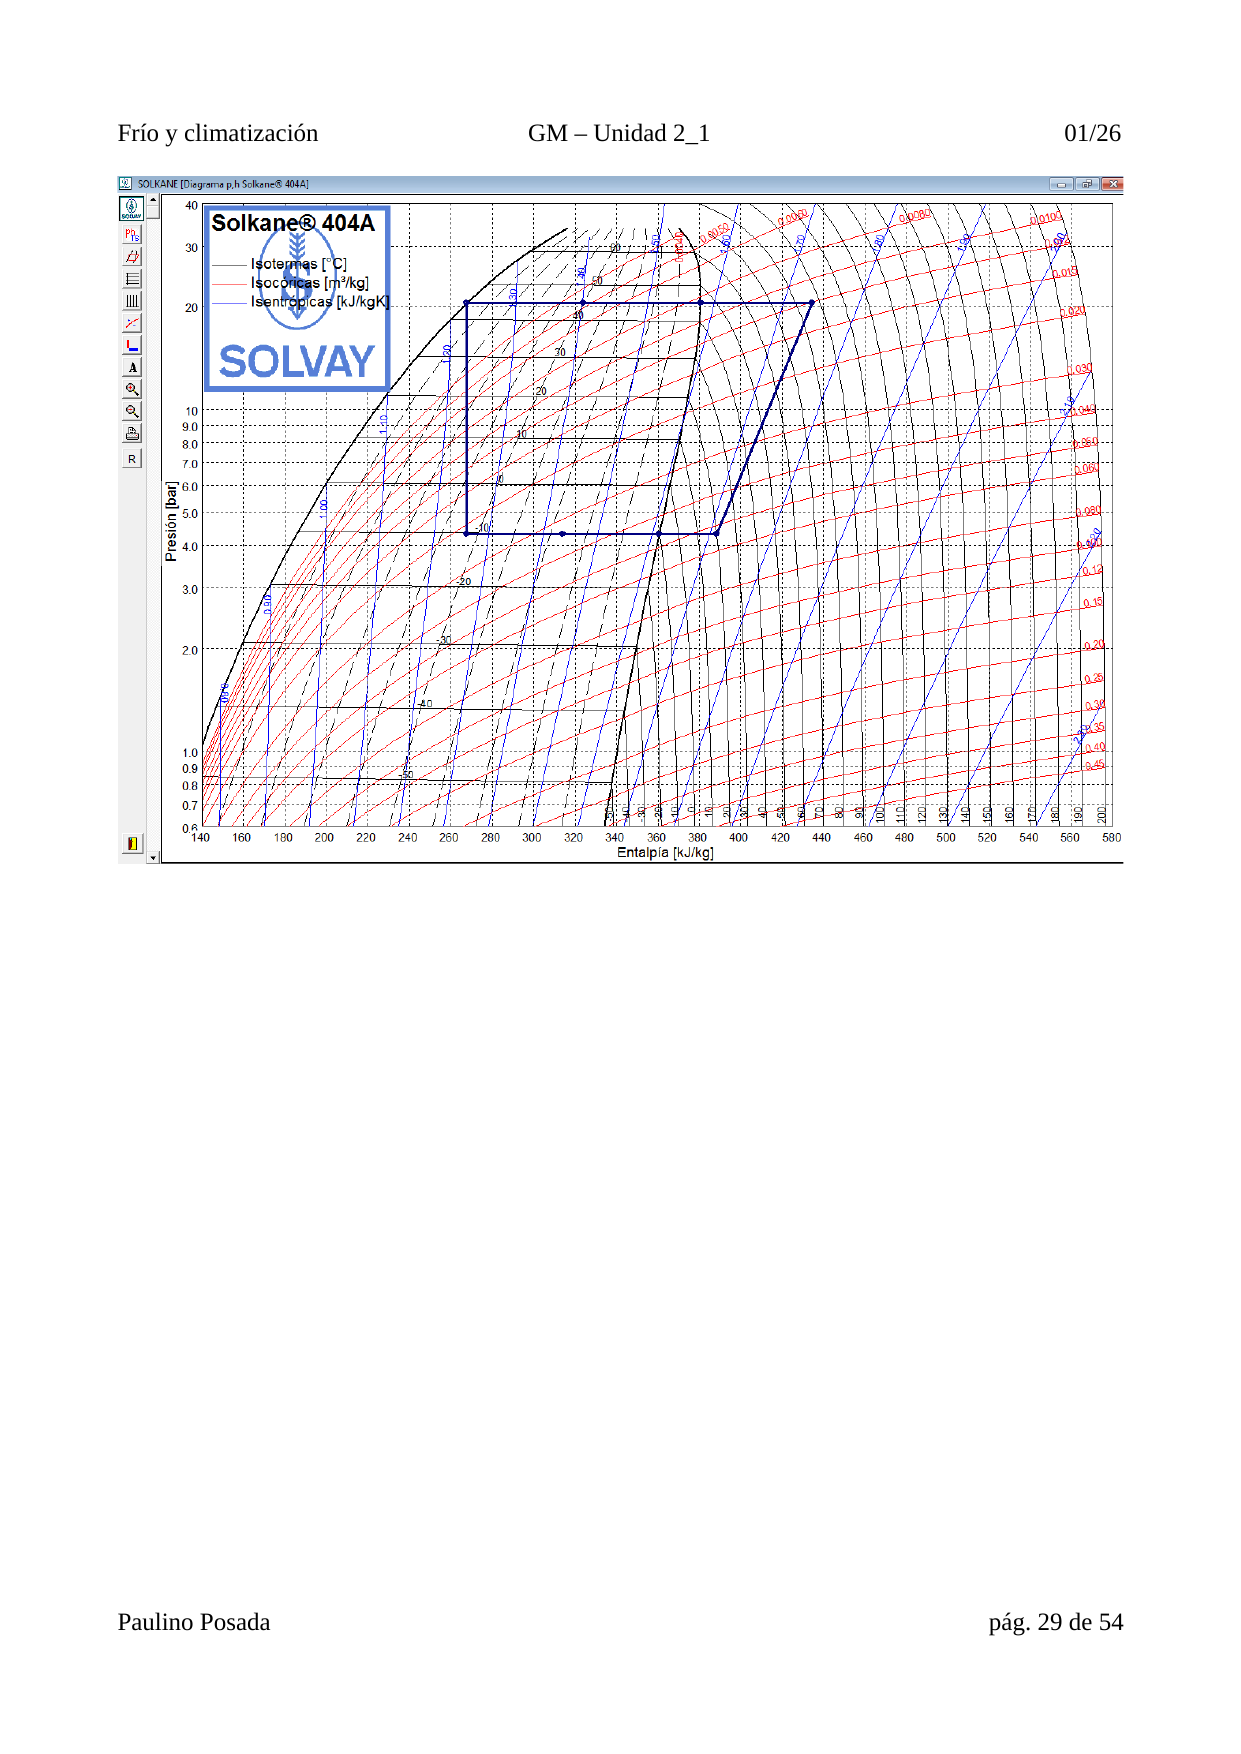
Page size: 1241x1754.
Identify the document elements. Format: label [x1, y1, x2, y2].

picture [117, 176, 1124, 864]
